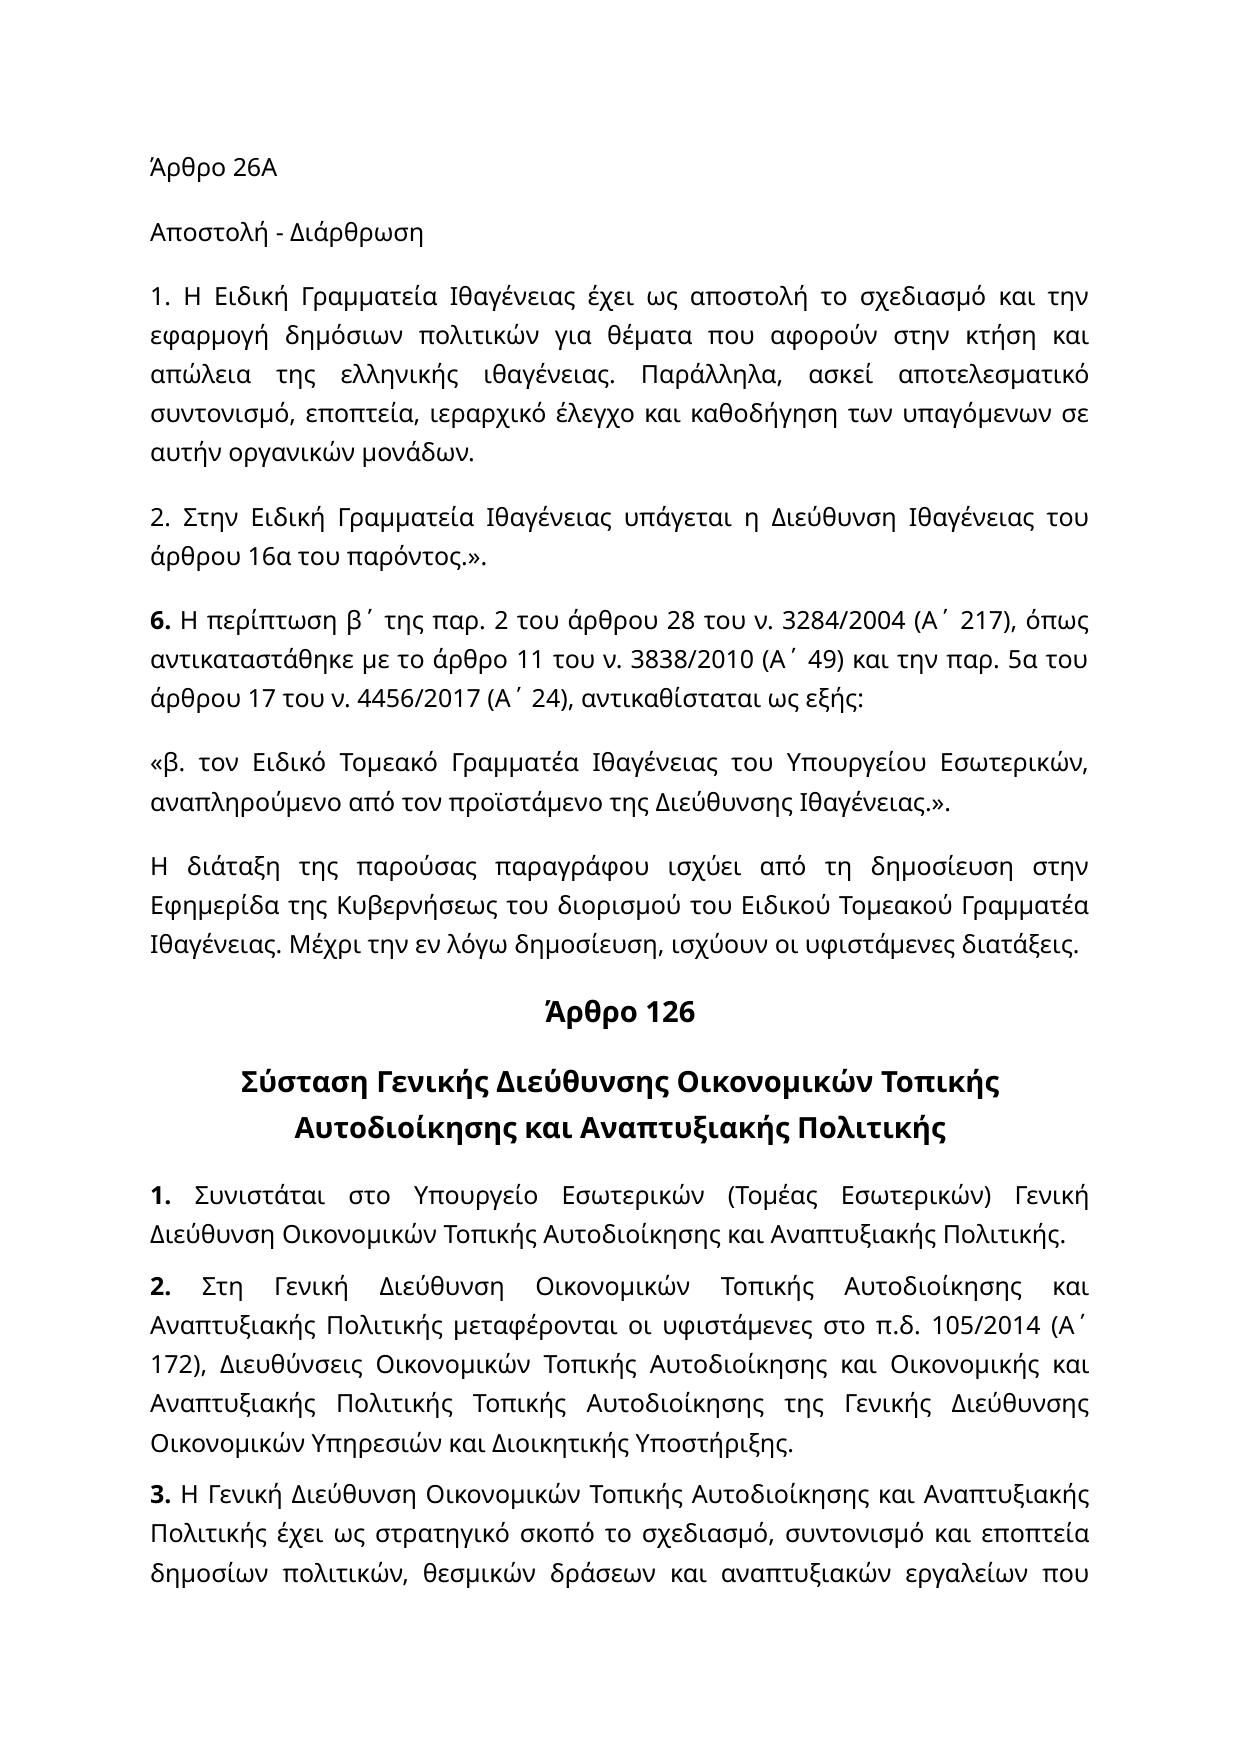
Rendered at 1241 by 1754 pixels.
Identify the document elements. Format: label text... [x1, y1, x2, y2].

subtitle Άρθρο 126 [150, 991, 1090, 1031]
text 1. Η Ειδική Γραμματεία Ιθαγένειας έχει ως αποστολή το σχεδιασμό και την εφαρμογή δημόσιων πολιτικών για θέματα που αφορούν στην κτήση και απώλεια της ελληνικής ιθαγένειας. Παράλληλα, ασκεί αποτελεσματικό συντονισμό, εποπτεία, ιεραρχικό έλεγχο και καθοδήγηση των υπαγόμενων σε αυτήν οργανικών μονάδων. [150, 278, 1090, 469]
subtitle Σύσταση Γενικής Διεύθυνσης Οικονομικών Τοπικής Αυτοδιοίκησης και Αναπτυξιακής Πολιτικής [150, 1061, 1090, 1147]
text 2. Στην Ειδική Γραμματεία Ιθαγένειας υπάγεται η Διεύθυνση Ιθαγένειας του άρθρου 16α του παρόντος.». [150, 499, 1090, 572]
text 2. Στη Γενική Διεύθυνση Οικονομικών Τοπικής Αυτοδιοίκησης και Αναπτυξιακής Πολιτικής μεταφέρονται οι υφιστάμενες στο π.δ. 105/2014 (Α΄ 172), Διευθύνσεις Οικονομικών Τοπικής Αυτοδιοίκησης και Οικονομικής και Αναπτυξιακής Πολιτικής Τοπικής Αυτοδιοίκησης της Γενικής Διεύθυνσης Οικονομικών Υπηρεσιών και Διοικητικής Υποστήριξης. [150, 1268, 1090, 1459]
text «β. τον Ειδικό Τομεακό Γραμματέα Ιθαγένειας του Υπουργείου Εσωτερικών, αναπληρούμενο από τον προϊστάμενο της Διεύθυνσης Ιθαγένειας.». [150, 745, 1090, 818]
text Άρθρο 26Α [150, 150, 1090, 184]
text 6. Η περίπτωση β΄ της παρ. 2 του άρθρου 28 του ν. 3284/2004 (Α΄ 217), όπως αντικαταστάθηκε με το άρθρο 11 του ν. 3838/2010 (Α΄ 49) και την παρ. 5α του άρθρου 17 του ν. 4456/2017 (Α΄ 24), αντικαθίσταται ως εξής: [150, 602, 1090, 715]
text Αποστολή - Διάρθρωση [150, 214, 1090, 248]
text 3. Η Γενική Διεύθυνση Οικονομικών Τοπικής Αυτοδιοίκησης και Αναπτυξιακής Πολιτικής έχει ως στρατηγικό σκοπό το σχεδιασμό, συντονισμό και εποπτεία δημοσίων πολιτικών, θεσμικών δράσεων και αναπτυξιακών εργαλείων που [150, 1477, 1090, 1589]
text Η διάταξη της παρούσας παραγράφου ισχύει από τη δημοσίευση στην Εφημερίδα της Κυβερνήσεως του διορισμού του Ειδικού Τομεακού Γραμματέα Ιθαγένειας. Μέχρι την εν λόγω δημοσίευση, ισχύουν οι υφιστάμενες διατάξεις. [150, 848, 1090, 961]
text 1. Συνιστάται στο Υπουργείο Εσωτερικών (Τομέας Εσωτερικών) Γενική Διεύθυνση Οικονομικών Τοπικής Αυτοδιοίκησης και Αναπτυξιακής Πολιτικής. [150, 1178, 1090, 1251]
